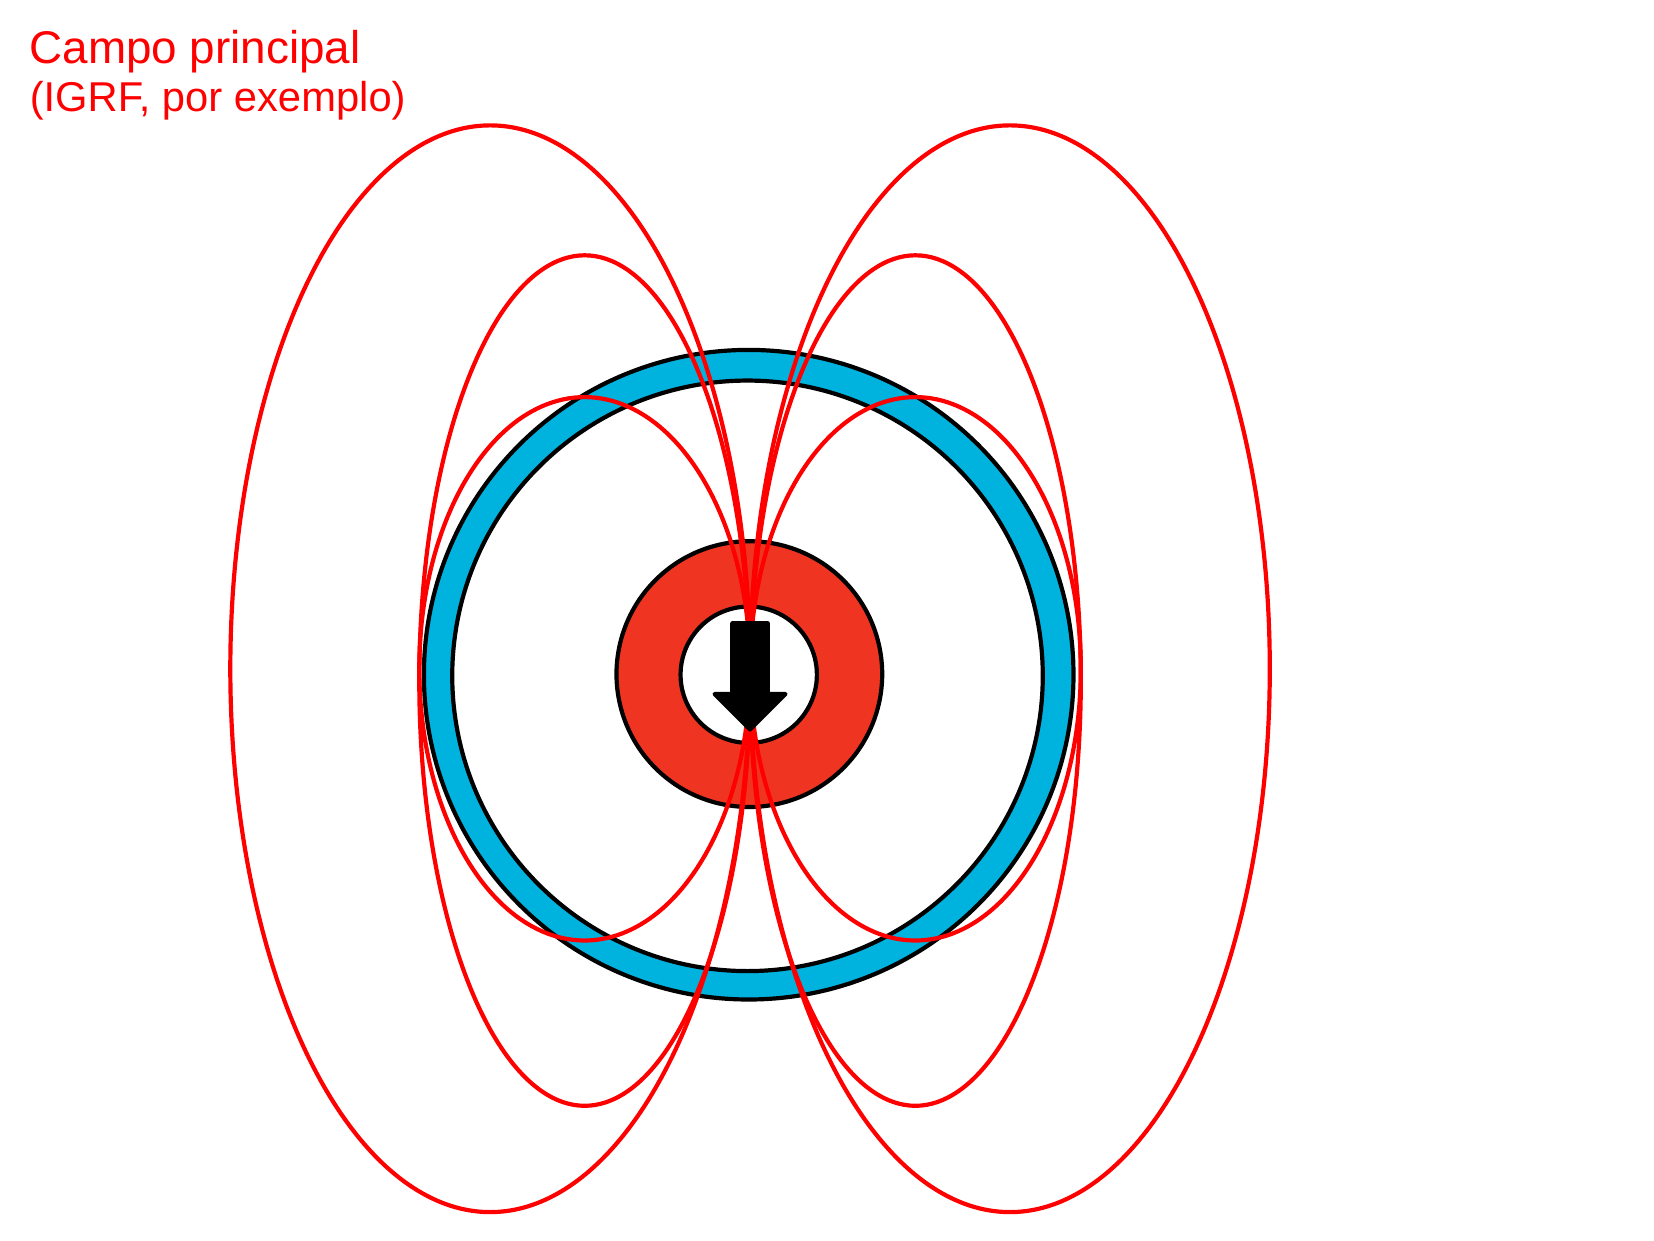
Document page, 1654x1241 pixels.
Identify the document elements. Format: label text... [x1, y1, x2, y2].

text_box [694, 353, 716, 411]
text_box [585, 355, 741, 566]
text_box [562, 759, 744, 995]
text_box [785, 354, 806, 408]
text_box [701, 762, 799, 1000]
text_box [757, 763, 935, 995]
text_box [759, 356, 914, 566]
text_box [423, 400, 1074, 938]
text_box Campo principal (IGRF, por exemplo) [15, 14, 511, 129]
text_box [704, 349, 795, 585]
